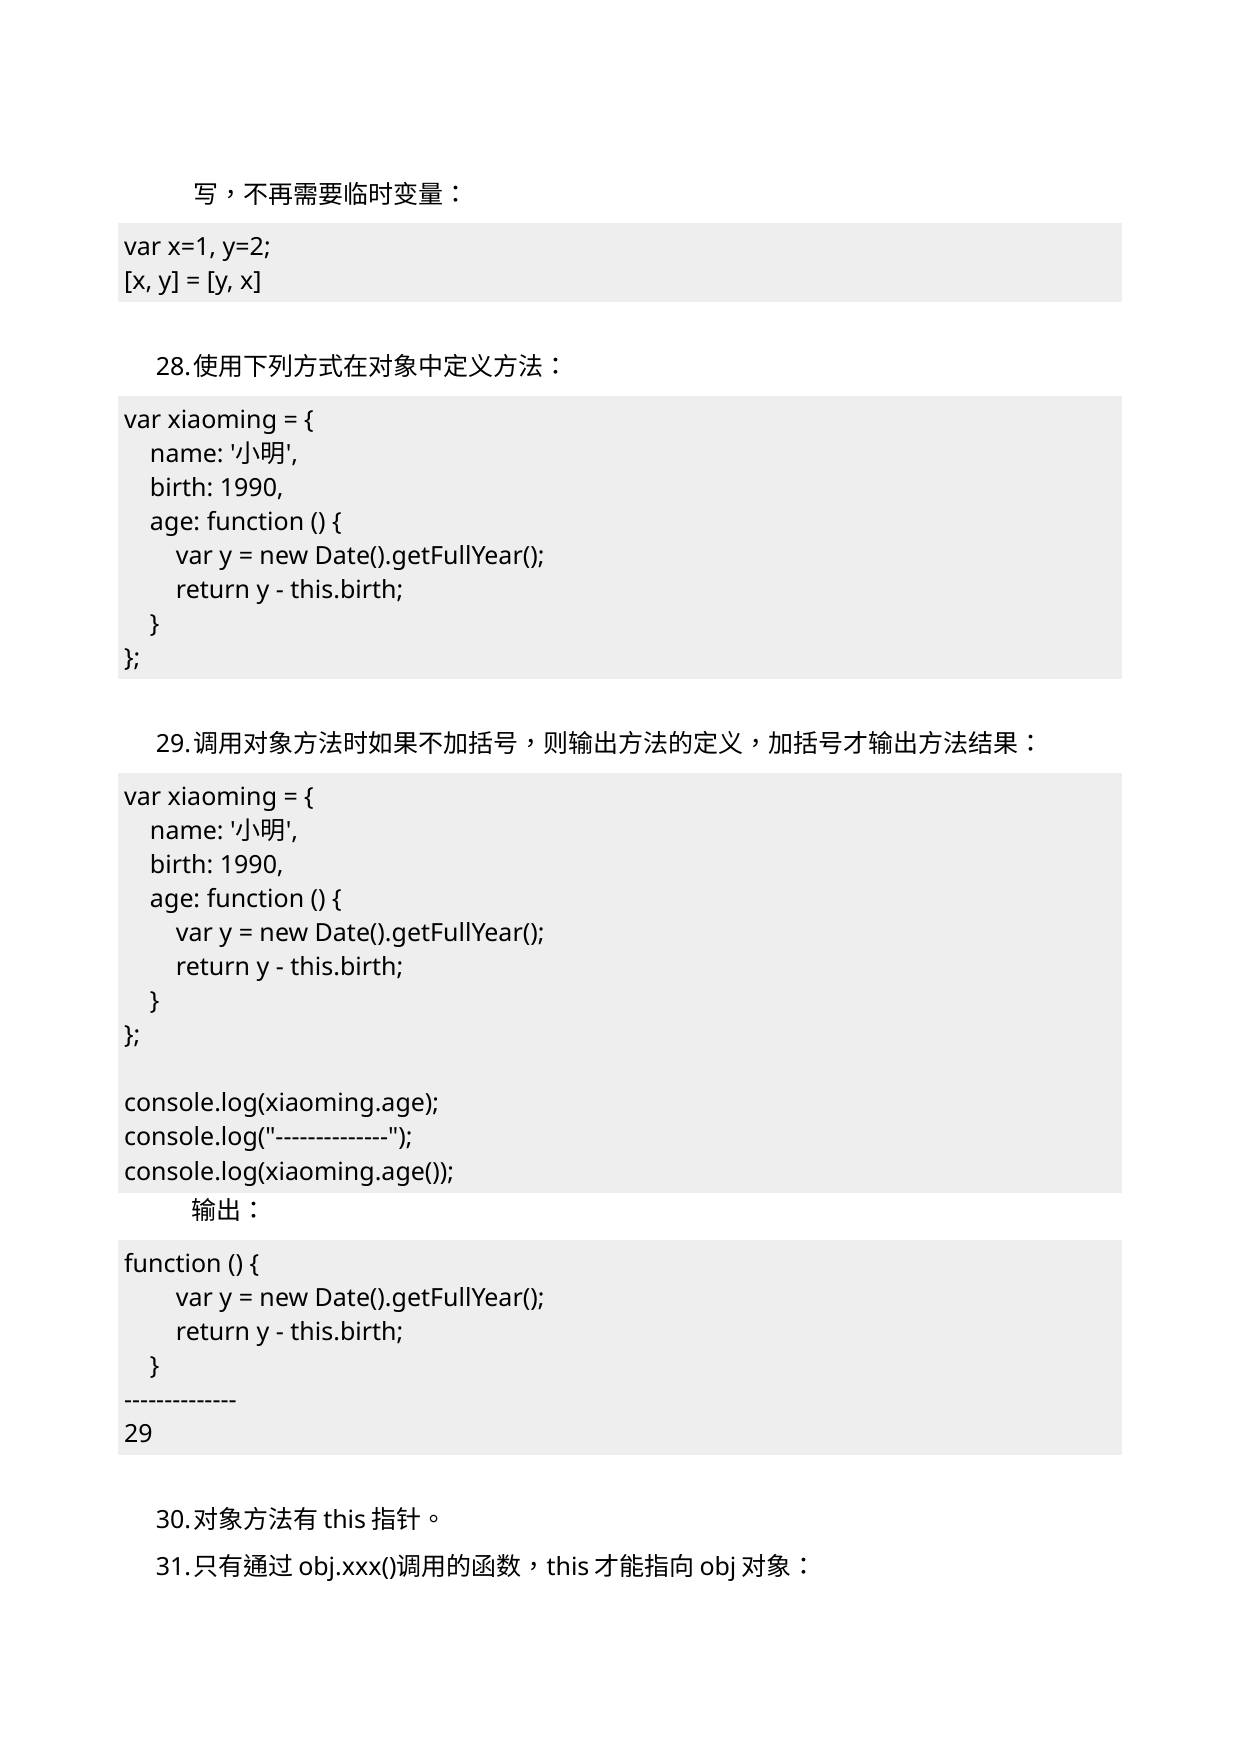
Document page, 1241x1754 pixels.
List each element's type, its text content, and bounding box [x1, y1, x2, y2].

list 写，不再需要临时变量： [156, 176, 1122, 210]
list 对象方法有this指针。 [156, 1502, 1122, 1536]
text 输出： [118, 1193, 1122, 1227]
list 调用对象方法时如果不加括号，则输出方法的定义，加括号才输出方法结果： [156, 726, 1122, 760]
list 使用下列方式在对象中定义方法： [156, 349, 1122, 383]
table_header var xiaoming = { name: '小明', birth: 1990, age: function () { var y = new Date().getFullYear(); return y - this.birth; } }; console.log(xiaoming.age); console.log("--------------"); console.log(xiaoming.age()); [118, 773, 1122, 1193]
list 只有通过obj.xxx()调用的函数，this才能指向obj对象： [156, 1548, 1122, 1582]
table_header var x=1, y=2; [x, y] = [y, x] [118, 223, 1122, 302]
table_header var xiaoming = { name: '小明', birth: 1990, age: function () { var y = new Date().getFullYear(); return y - this.birth; } }; [118, 396, 1122, 679]
table_header function () { var y = new Date().getFullYear(); return y - this.birth; } -------------- 29 [118, 1240, 1122, 1455]
